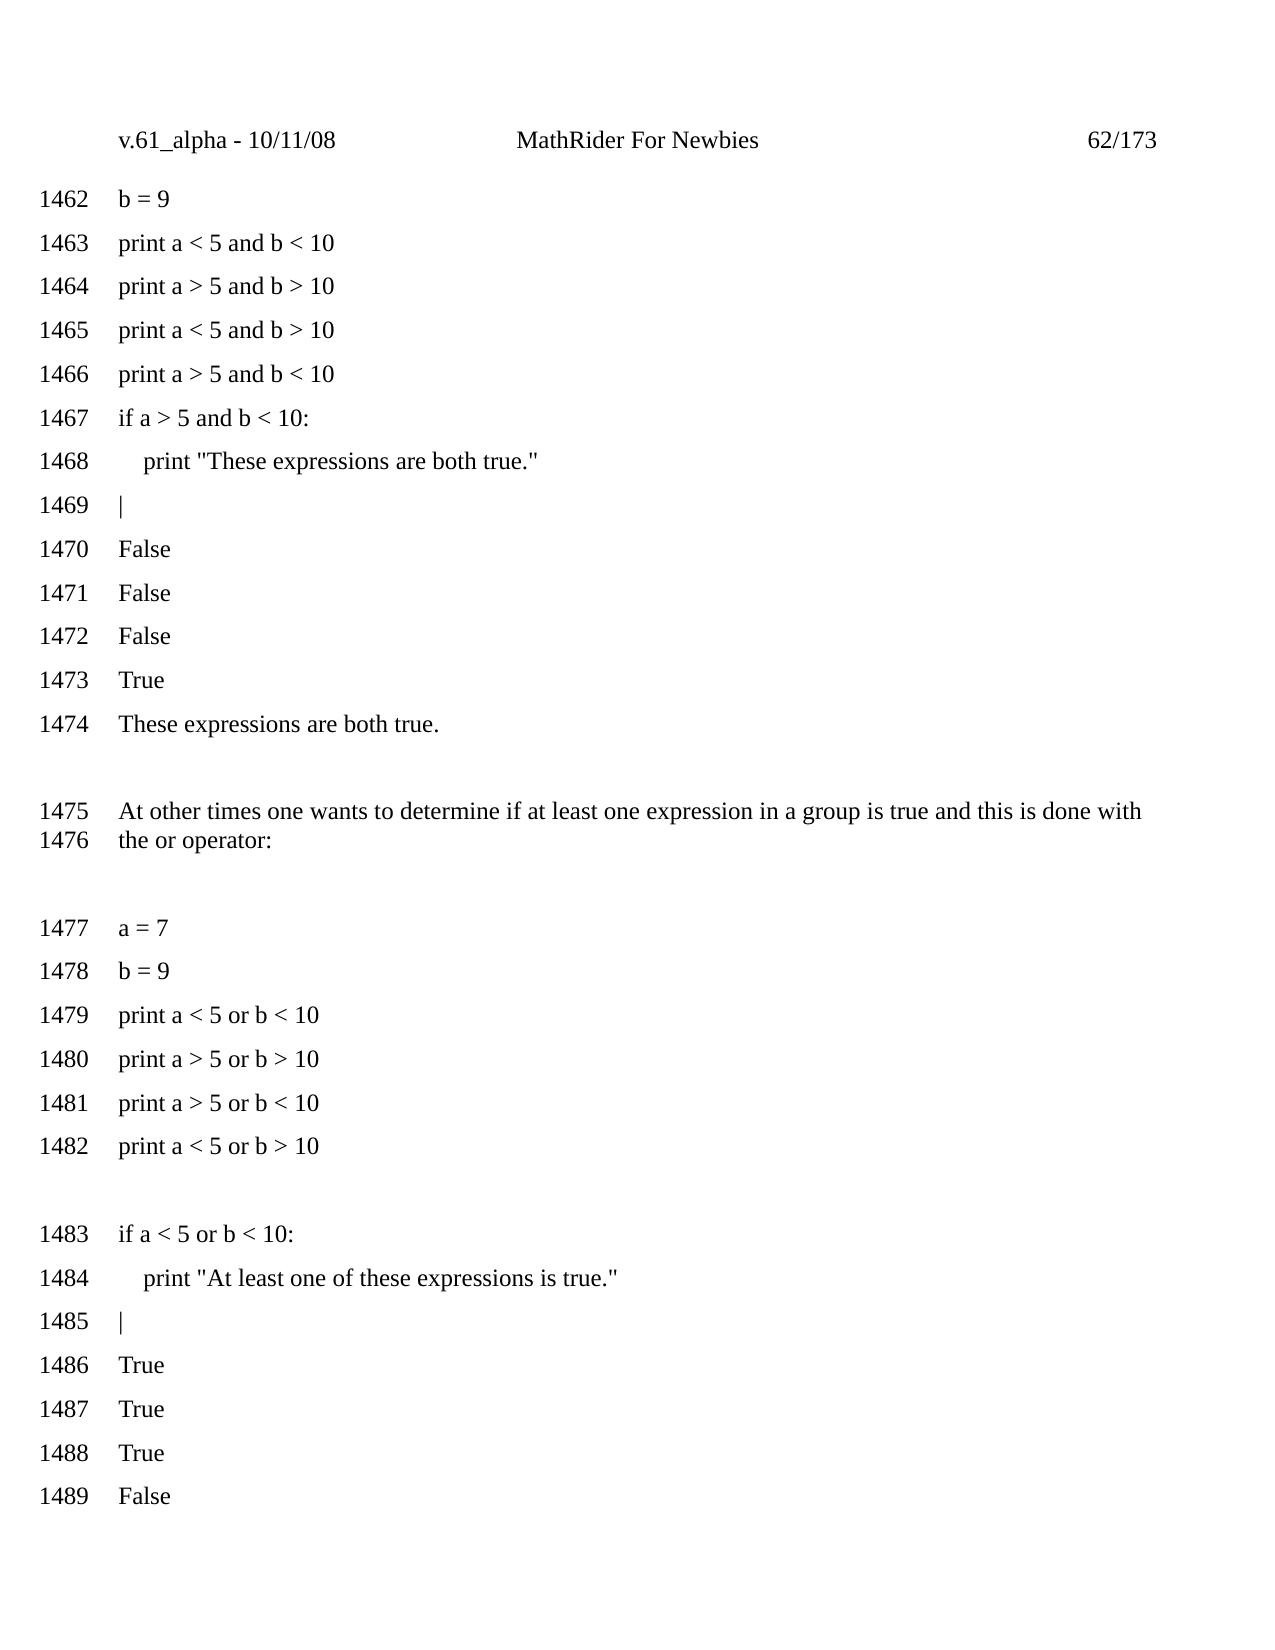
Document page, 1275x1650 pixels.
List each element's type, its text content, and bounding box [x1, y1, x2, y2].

text print a < 5 or b > 10 [118, 1131, 1157, 1160]
text True [118, 1394, 1157, 1423]
text True [118, 665, 1157, 694]
text These expressions are both true. [118, 709, 1157, 738]
text print "At least one of these expressions is true." [118, 1263, 1157, 1291]
text print a > 5 and b > 10 [118, 271, 1157, 300]
text if a < 5 or b < 10: [118, 1219, 1157, 1248]
text if a > 5 and b < 10: [118, 403, 1157, 431]
text At other times one wants to determine if at least one expression in a group is true and this is done with the or operator: [118, 796, 1157, 854]
text False [118, 1481, 1157, 1510]
text False [118, 621, 1157, 650]
text b = 9 [118, 184, 1157, 213]
text True [118, 1438, 1157, 1466]
text False [118, 578, 1157, 606]
text | [118, 490, 1157, 519]
text a = 7 [118, 913, 1157, 941]
text True [118, 1350, 1157, 1379]
text print a < 5 and b < 10 [118, 228, 1157, 256]
text print a > 5 or b < 10 [118, 1088, 1157, 1116]
text | [118, 1306, 1157, 1335]
text print a > 5 or b > 10 [118, 1044, 1157, 1073]
text print a > 5 and b < 10 [118, 359, 1157, 388]
text False [118, 534, 1157, 563]
text b = 9 [118, 956, 1157, 985]
text print a < 5 or b < 10 [118, 1000, 1157, 1029]
text print "These expressions are both true." [118, 446, 1157, 475]
text print a < 5 and b > 10 [118, 315, 1157, 344]
